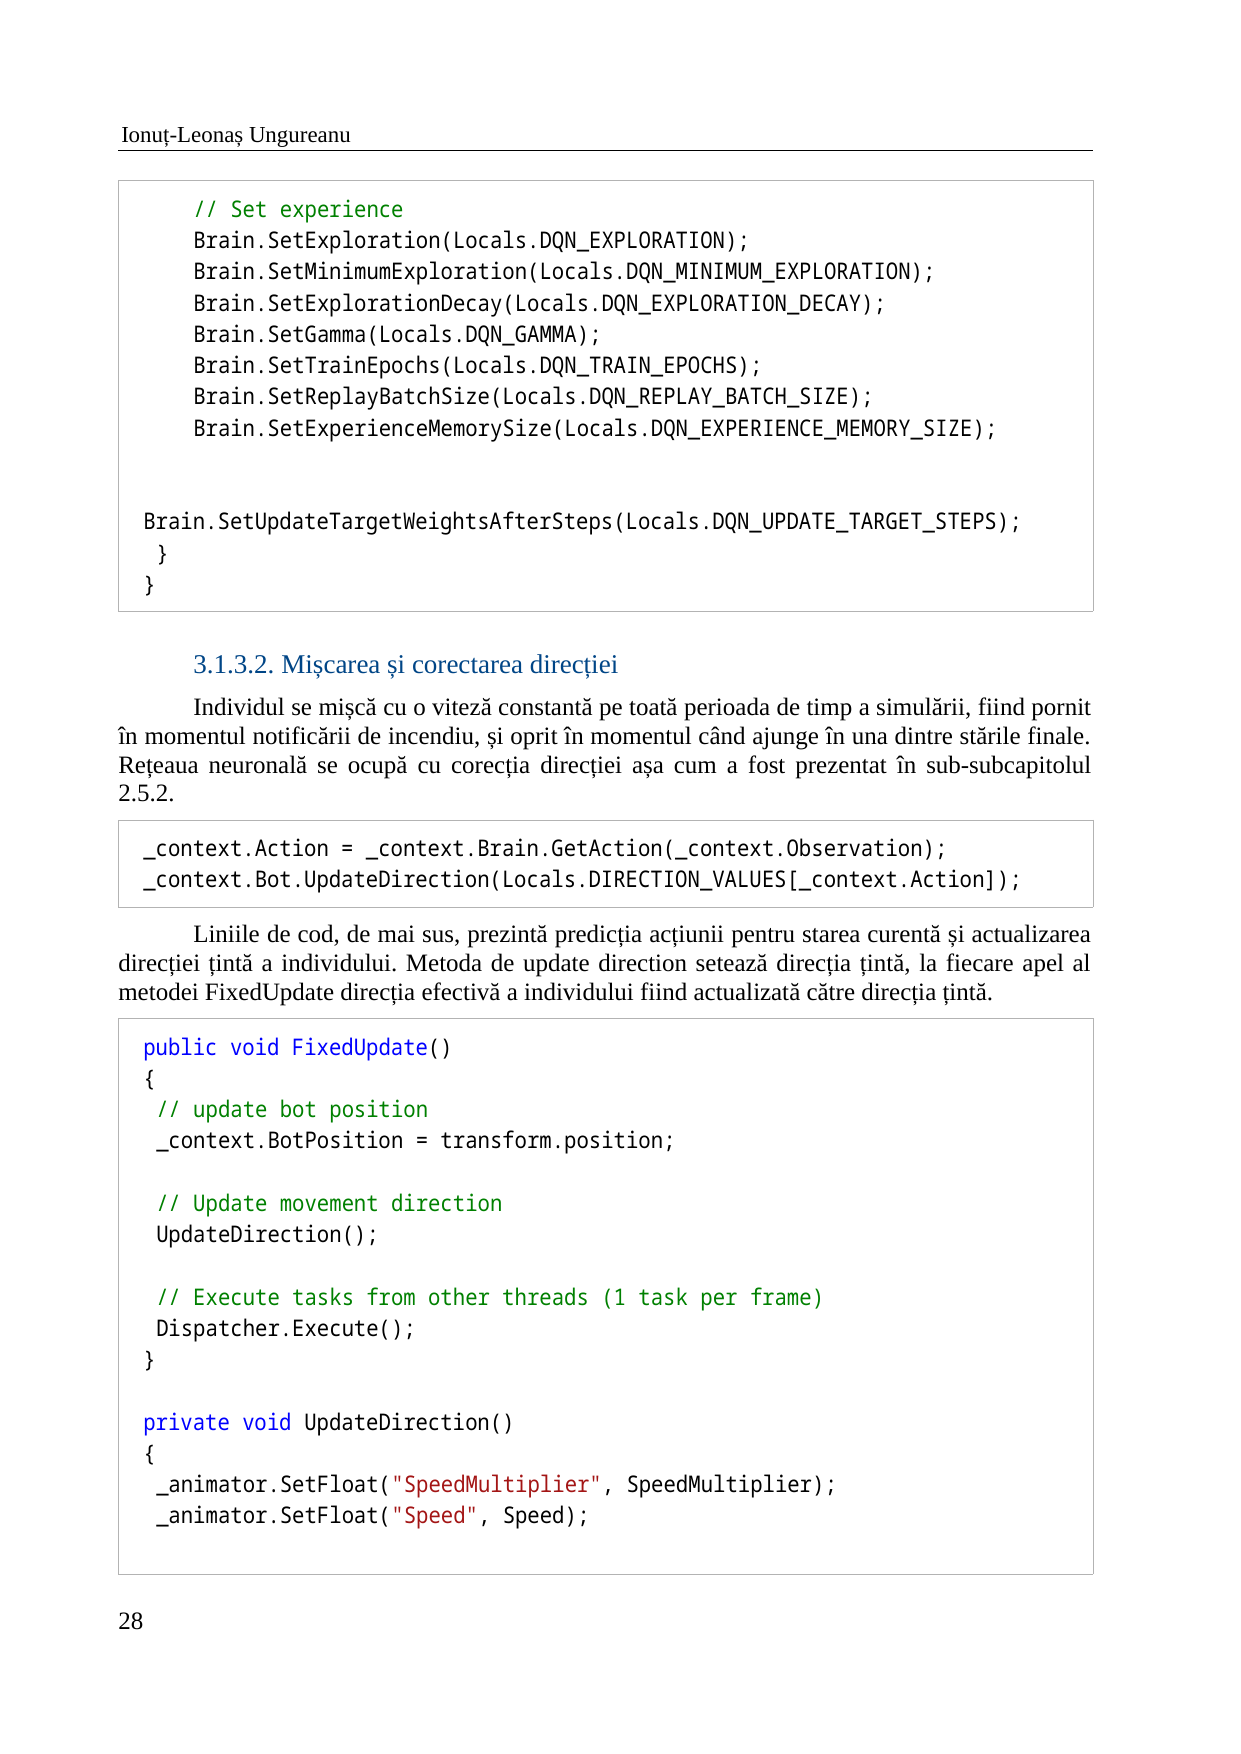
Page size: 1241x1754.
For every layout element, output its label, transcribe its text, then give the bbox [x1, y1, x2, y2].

text Individul se mișcă cu o viteză constantă pe toată perioada de timp a simulării, fiind pornit în momentul notificării de incendiu, și oprit în momentul când ajunge în una dintre stările finale. Rețeaua neuronală se ocupă cu corecția direcției așa cum a fost prezentat în sub-subcapitolul 2.5.2. [118, 692, 1093, 807]
text { [119, 1049, 1093, 1081]
text _context.BotPosition = transform.position; [119, 1112, 1093, 1156]
text Brain.SetGamma(Locals.DQN_GAMMA); [119, 305, 1093, 336]
text } [119, 555, 1093, 611]
text // Set experience [119, 181, 1093, 211]
text Brain.SetExperienceMemorySize(Locals.DQN_EXPERIENCE_MEMORY_SIZE); [119, 399, 1093, 430]
text public void FixedUpdate() [119, 1019, 1093, 1049]
text UpdateDirection(); [119, 1206, 1093, 1249]
text _context.Bot.UpdateDirection(Locals.DIRECTION_VALUES[_context.Action]); [119, 851, 1093, 907]
text // Execute tasks from other threads (1 task per frame) [119, 1268, 1093, 1299]
text _animator.SetFloat("SpeedMultiplier", SpeedMultiplier); [119, 1456, 1093, 1487]
text Brain.SetUpdateTargetWeightsAfterSteps(Locals.DQN_UPDATE_TARGET_STEPS); [119, 430, 1093, 524]
text private void UpdateDirection() [119, 1393, 1093, 1424]
text Brain.SetExplorationDecay(Locals.DQN_EXPLORATION_DECAY); [119, 274, 1093, 305]
text Brain.SetTrainEpochs(Locals.DQN_TRAIN_EPOCHS); [119, 336, 1093, 368]
text Brain.SetExploration(Locals.DQN_EXPLORATION); [119, 211, 1093, 243]
text } [119, 1331, 1093, 1374]
text // update bot position [119, 1081, 1093, 1112]
text } [119, 524, 1093, 555]
text _animator.SetFloat("Speed", Speed); [119, 1487, 1093, 1531]
subtitle Mișcarea și corectarea direcției [193, 649, 1093, 680]
text { [119, 1424, 1093, 1456]
text Dispatcher.Execute(); [119, 1299, 1093, 1331]
text // Update movement direction [119, 1174, 1093, 1206]
text _context.Action = _context.Brain.GetAction(_context.Observation); [119, 821, 1093, 851]
text Liniile de cod, de mai sus, prezintă predicția acțiunii pentru starea curentă și actualizarea direcției țintă a individului. Metoda de update direction setează direcția țintă, la fiecare apel al metodei FixedUpdate direcția efectivă a individului fiind actualizată către direcția țintă. [118, 919, 1093, 1006]
text Brain.SetReplayBatchSize(Locals.DQN_REPLAY_BATCH_SIZE); [119, 368, 1093, 399]
text Brain.SetMinimumExploration(Locals.DQN_MINIMUM_EXPLORATION); [119, 243, 1093, 274]
